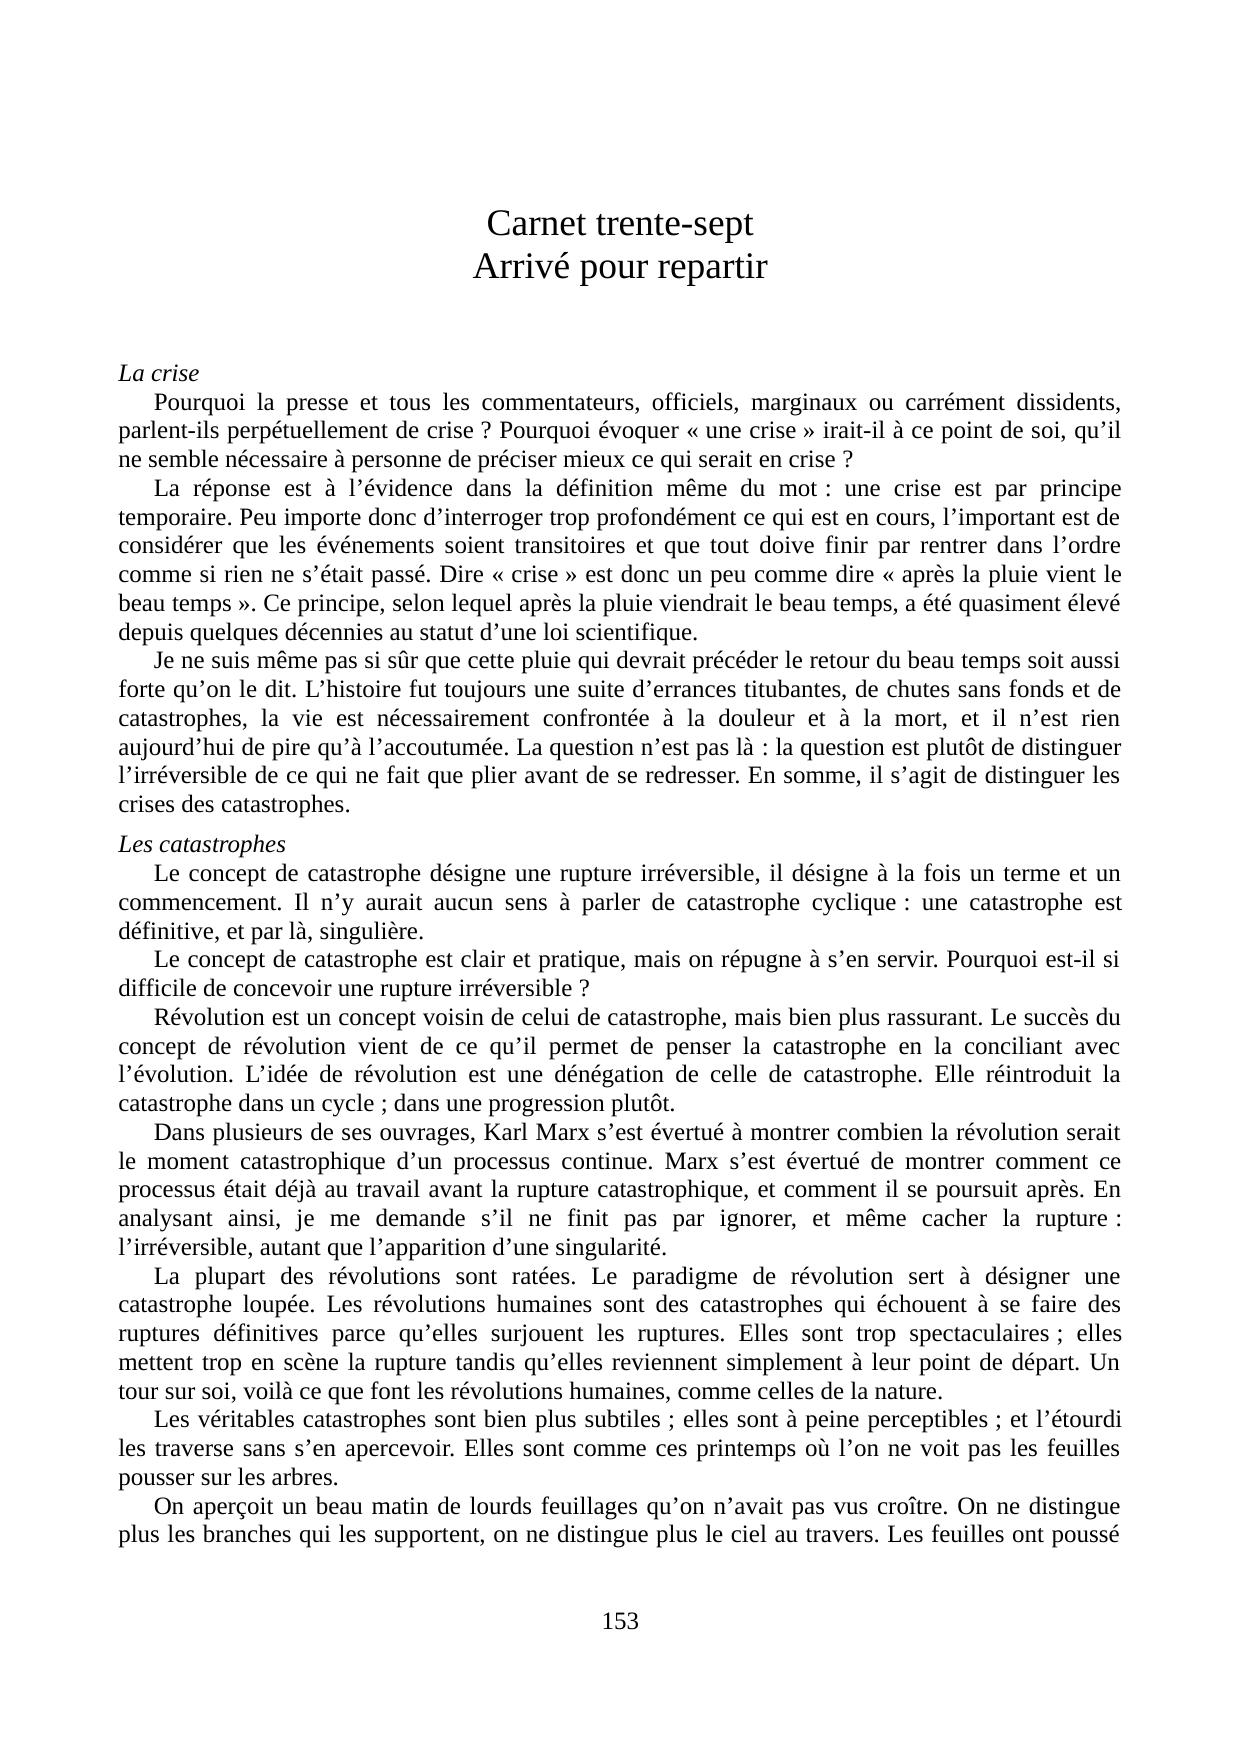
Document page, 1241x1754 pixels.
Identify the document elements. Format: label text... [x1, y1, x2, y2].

subtitle Carnet trente-sept Arrivé pour repartir [118, 201, 1122, 287]
text Je ne suis même pas si sûr que cette pluie qui devrait précéder le retour du beau temps soit aussi forte qu’on le dit. L’histoire fut toujours une suite d’errances titubantes, de chutes sans fonds et de catastrophes, la vie est nécessairement confrontée à la douleur et à la mort, et il n’est rien aujourd’hui de pire qu’à l’accoutumée. La question n’est pas là : la question est plutôt de distinguer l’irréversible de ce qui ne fait que plier avant de se redresser. En somme, il s’agit de distinguer les crises des catastrophes. [118, 645, 1122, 818]
text La réponse est à l’évidence dans la définition même du mot : une crise est par principe temporaire. Peu importe donc d’interroger trop profondément ce qui est en cours, l’important est de considérer que les événements soient transitoires et que tout doive finir par rentrer dans l’ordre comme si rien ne s’était passé. Dire « crise » est donc un peu comme dire « après la pluie vient le beau temps ». Ce principe, selon lequel après la pluie viendrait le beau temps, a été quasiment élevé depuis quelques décennies au statut d’une loi scientifique. [118, 473, 1122, 645]
subtitle Les catastrophes [118, 829, 1122, 858]
text Pourquoi la presse et tous les commentateurs, officiels, marginaux ou carrément dissidents, parlent-ils perpétuellement de crise ? Pourquoi évoquer « une crise » irait-il à ce point de soi, qu’il ne semble nécessaire à personne de préciser mieux ce qui serait en crise ? [118, 387, 1122, 473]
text Le concept de catastrophe est clair et pratique, mais on répugne à s’en servir. Pourquoi est-il si difficile de concevoir une rupture irréversible ? [118, 944, 1122, 1002]
text Le concept de catastrophe désigne une rupture irréversible, il désigne à la fois un terme et un commencement. Il n’y aurait aucun sens à parler de catastrophe cyclique : une catastrophe est définitive, et par là, singulière. [118, 858, 1122, 944]
text Révolution est un concept voisin de celui de catastrophe, mais bien plus rassurant. Le succès du concept de révolution vient de ce qu’il permet de penser la catastrophe en la conciliant avec l’évolution. L’idée de révolution est une dénégation de celle de catastrophe. Elle réintroduit la catastrophe dans un cycle ; dans une progression plutôt. [118, 1002, 1122, 1117]
text La plupart des révolutions sont ratées. Le paradigme de révolution sert à désigner une catastrophe loupée. Les révolutions humaines sont des catastrophes qui échouent à se faire des ruptures définitives parce qu’elles surjouent les ruptures. Elles sont trop spectaculaires ; elles mettent trop en scène la rupture tandis qu’elles reviennent simplement à leur point de départ. Un tour sur soi, voilà ce que font les révolutions humaines, comme celles de la nature. [118, 1261, 1122, 1404]
text Les véritables catastrophes sont bien plus subtiles ; elles sont à peine perceptibles ; et l’étourdi les traverse sans s’en apercevoir. Elles sont comme ces printemps où l’on ne voit pas les feuilles pousser sur les arbres. [118, 1404, 1122, 1491]
subtitle La crise [118, 358, 1122, 387]
text On aperçoit un beau matin de lourds feuillages qu’on n’avait pas vus croître. On ne distingue plus les branches qui les supportent, on ne distingue plus le ciel au travers. Les feuilles ont poussé [118, 1491, 1122, 1548]
text Dans plusieurs de ses ouvrages, Karl Marx s’est évertué à montrer combien la révolution serait le moment catastrophique d’un processus continue. Marx s’est évertué de montrer comment ce processus était déjà au travail avant la rupture catastrophique, et comment il se poursuit après. En analysant ainsi, je me demande s’il ne finit pas par ignorer, et même cacher la rupture : l’irréversible, autant que l’apparition d’une singularité. [118, 1117, 1122, 1261]
